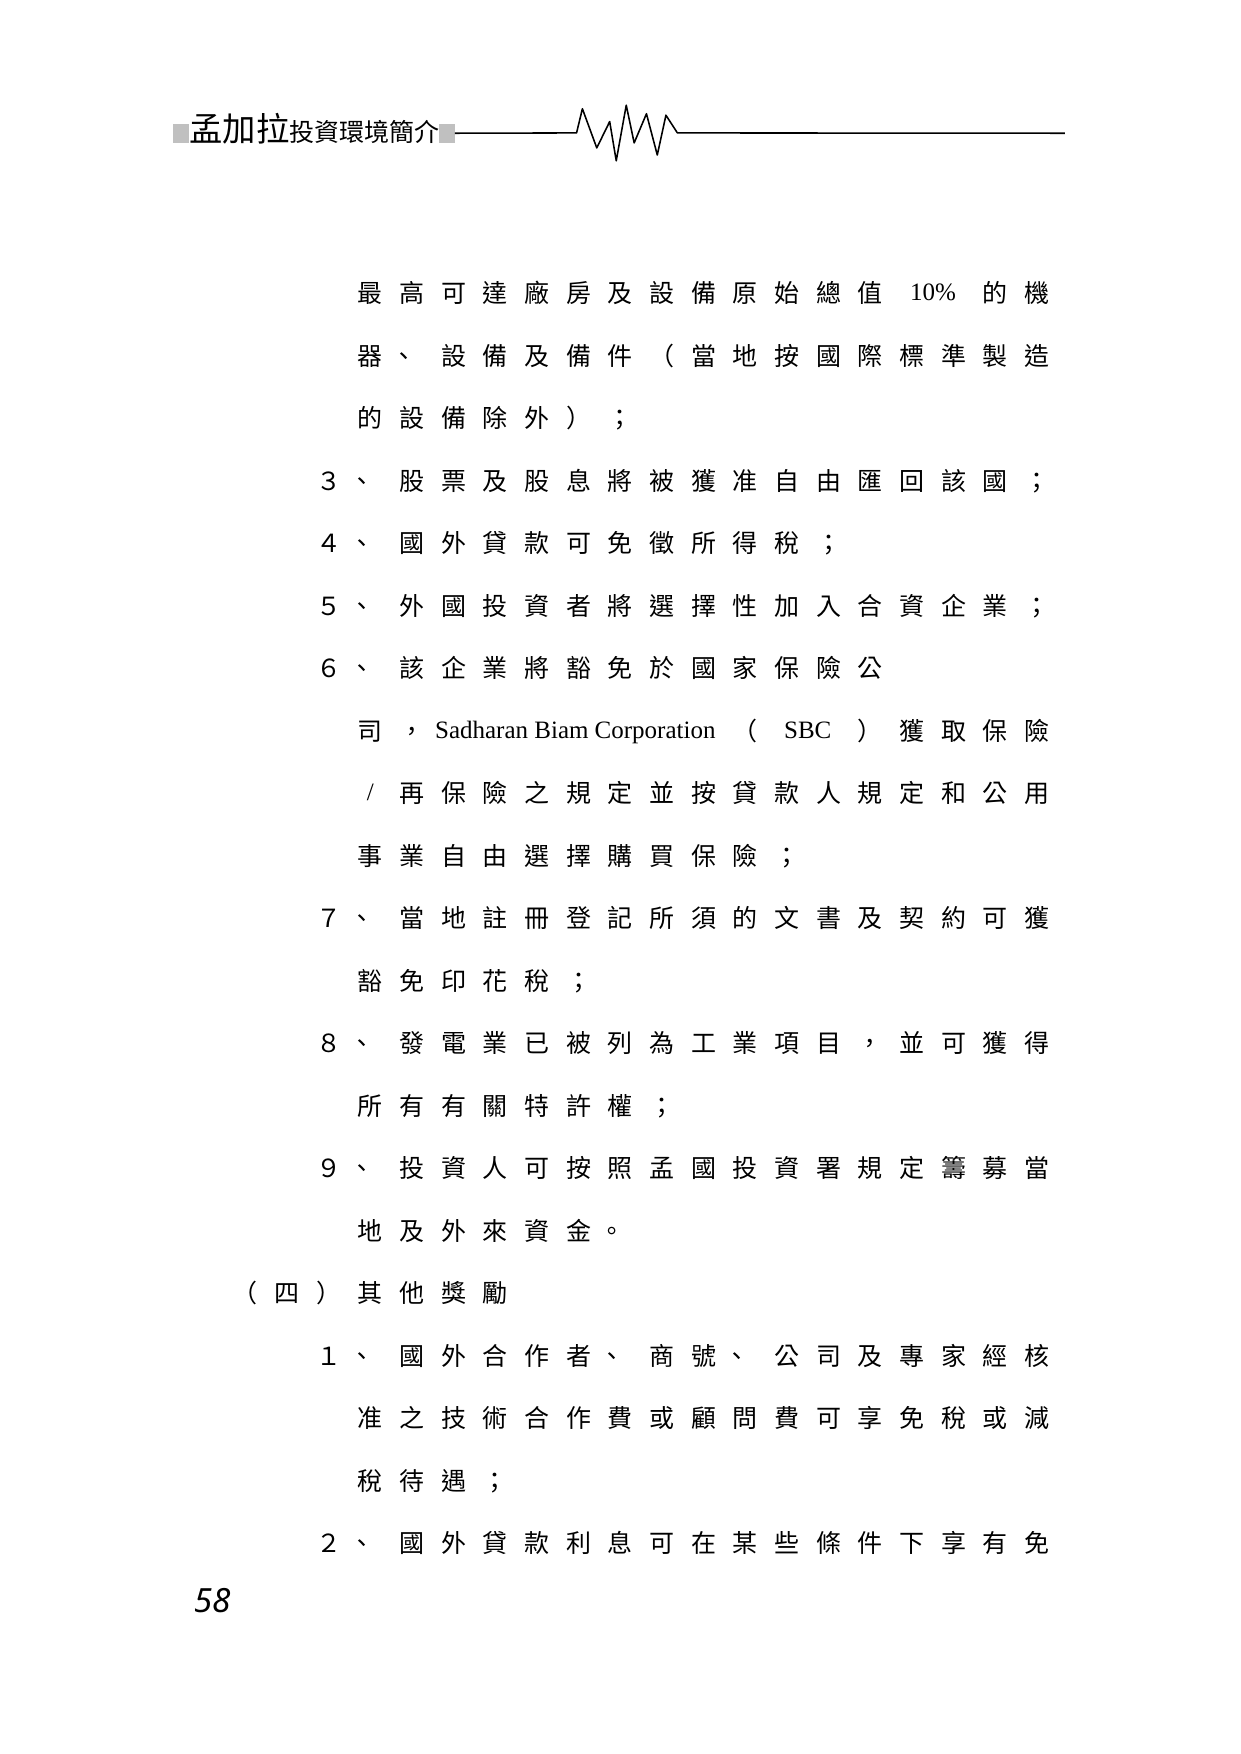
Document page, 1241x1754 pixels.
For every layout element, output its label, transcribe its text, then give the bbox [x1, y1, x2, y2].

text ８、發電業已被列為工業項目，並可獲得所有有關特許權； [281, 1000, 1058, 1125]
text 最高可達廠房及設備原始總值10%的機器、設備及備件（當地按國際標準製造的設備除外）； [281, 250, 1058, 438]
text ２、國外貸款利息可在某些條件下享有免 [281, 1500, 1058, 1563]
text １、國外合作者、商號、公司及專家經核准之技術合作費或顧問費可享免稅或減稅待遇； [281, 1313, 1058, 1500]
text ６、該企業將豁免於國家保險公司，Sadharan Biam Corporation （SBC）獲取保險/再保險之規定並按貸款人規定和公用事業自由選擇購買保險； [281, 625, 1058, 875]
text ７、當地註冊登記所須的文書及契約可獲豁免印花稅； [281, 875, 1058, 1000]
text （四）其他獎勵 [207, 1250, 1058, 1313]
text ３、股票及股息將被獲准自由匯回該國； [281, 438, 1058, 500]
text ４、國外貸款可免徵所得稅； [281, 500, 1058, 563]
text ９、投資人可按照孟國投資署規定籌募當地及外來資金。 [281, 1125, 1058, 1250]
text ５、外國投資者將選擇性加入合資企業； [281, 563, 1058, 625]
